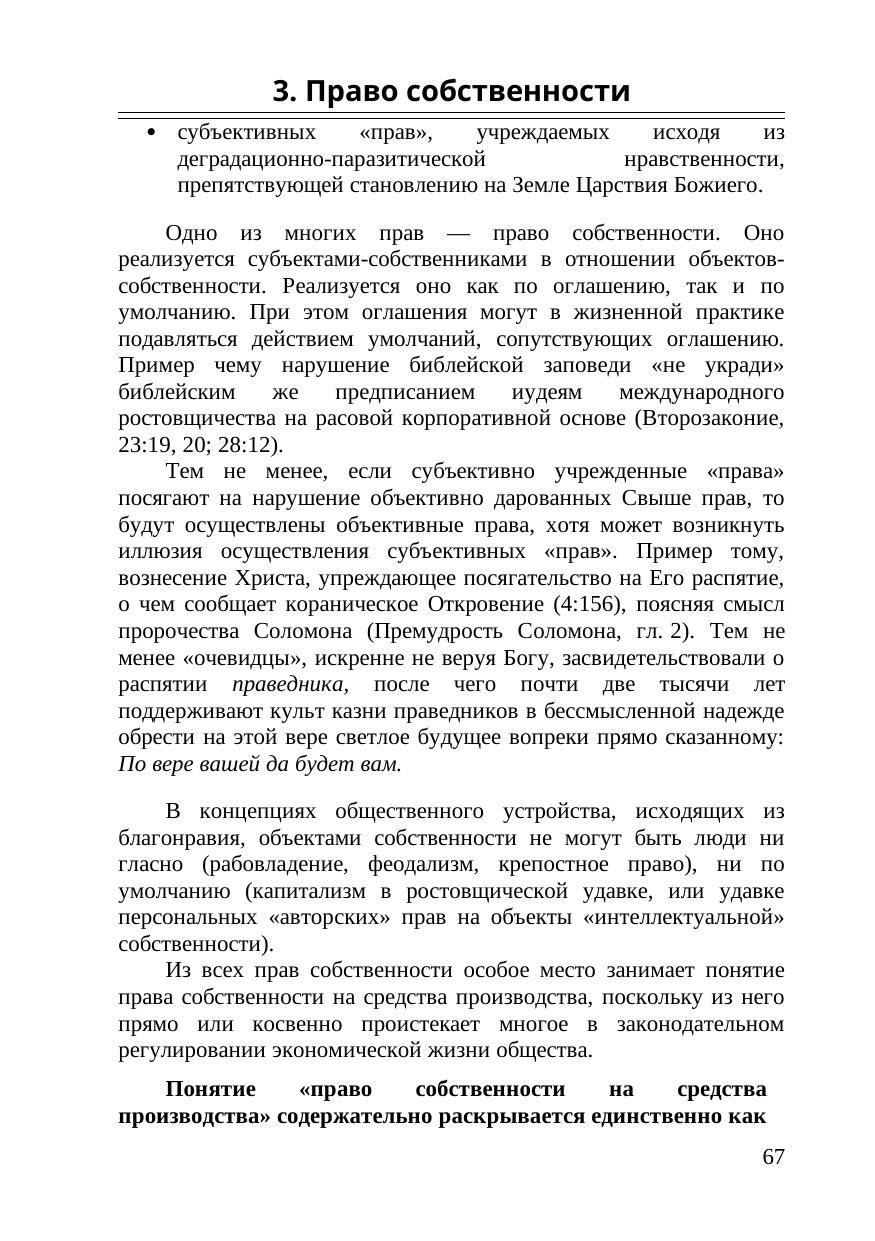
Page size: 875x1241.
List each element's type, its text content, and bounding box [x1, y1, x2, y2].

text Из всех прав собственности особое место занимает понятие права собственности на средства производства, поскольку из него прямо или косвенно проистекает многое в законодательном регулировании экономической жизни общества. [118, 956, 785, 1063]
text Тем не менее, если субъективно учрежденные «права» посягают на нарушение объективно дарованных Свыше прав, то будут осуществлены объективные права, хотя может возникнуть иллюзия осуществления субъективных «прав». Пример тому, вознесение Христа, упреждающее посягательство на Его распятие, о чем сообщает кораническое Откровение (4:156), поясняя смысл пророчества Соломона (Премудрость Соломона, гл. 2). Тем не менее «очевидцы», искренне не веруя Богу, засвидетельствовали о распятии праведника, после чего почти две тысячи лет поддерживают культ казни праведников в бессмысленной надежде обрести на этой вере светлое будущее вопреки прямо сказанному: По вере вашей да будет вам. [118, 457, 785, 776]
text Одно из многих прав — право собственности. Оно реализуется субъектами-собственниками в отношении объектов-собствен­нос­ти. Реализуется оно как по оглашению, так и по умолчанию. При этом оглашения могут в жизненной практике подавляться действием умолчаний, сопутствующих оглашению. Пример чему нарушение библейской заповеди «не укради» библейским же предписанием иудеям международного ростовщичества на расовой корпоративной основе (Второзаконие, 23:19, 20; 28:12). [118, 218, 785, 457]
text В концепциях общественного устройства, исходящих из благонравия, объектами собственности не могут быть люди ни гласно (рабовла­дение, феодализм, крепостное право), ни по умолчанию (капитализм в ростовщической удавке, или удавке персональных «автор­ских» прав на объекты «интеллектуальной» собственности). [118, 797, 785, 956]
text Понятие «право собственности на средства производства» содержательно раскрывается единственно как [118, 1075, 768, 1128]
list субъективных «прав», учреждаемых исходя из деградационно-паразитической нравственности, препятствующей становлению на Земле Царствия Божиего. [148, 119, 785, 197]
